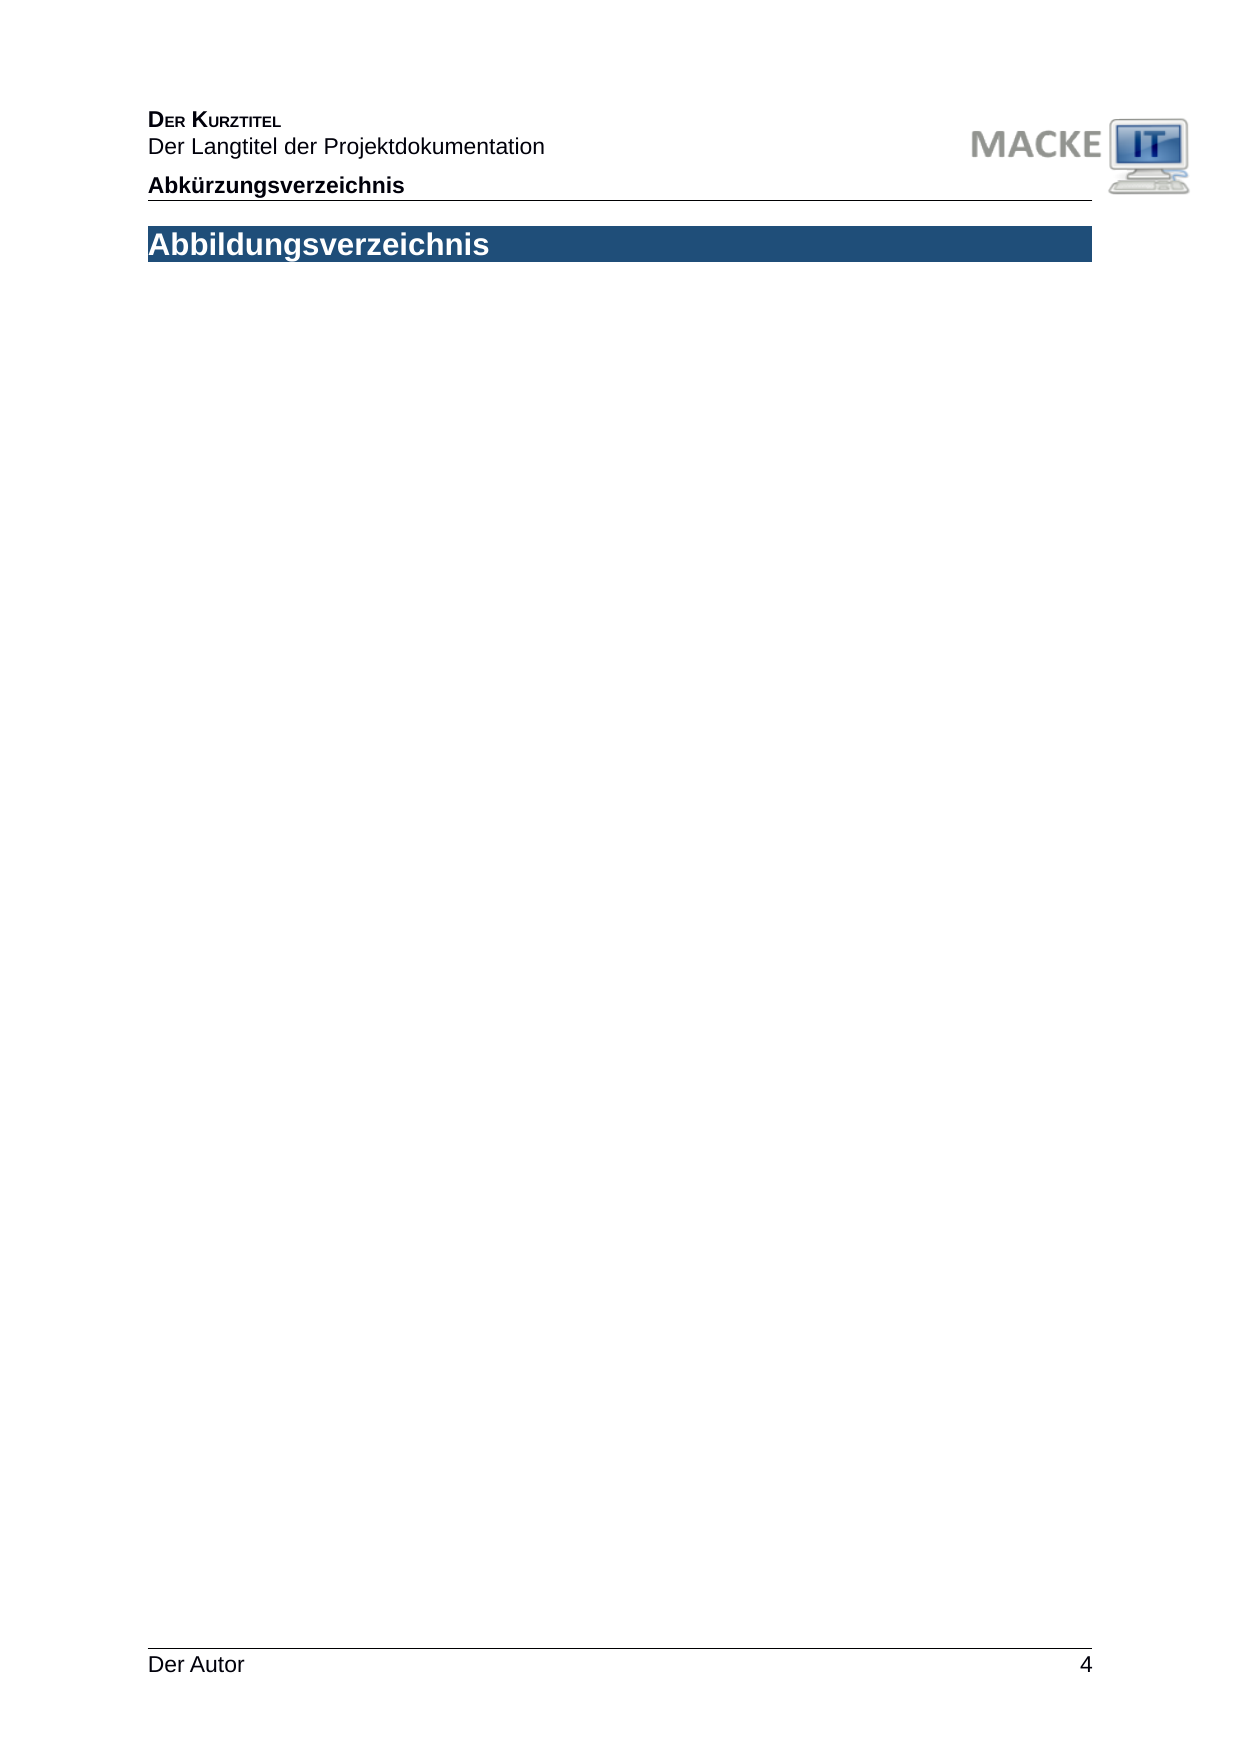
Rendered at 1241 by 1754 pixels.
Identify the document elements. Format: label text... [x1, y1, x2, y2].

text Abbildungsverzeichnis [148, 226, 1092, 262]
picture [959, 106, 1197, 201]
